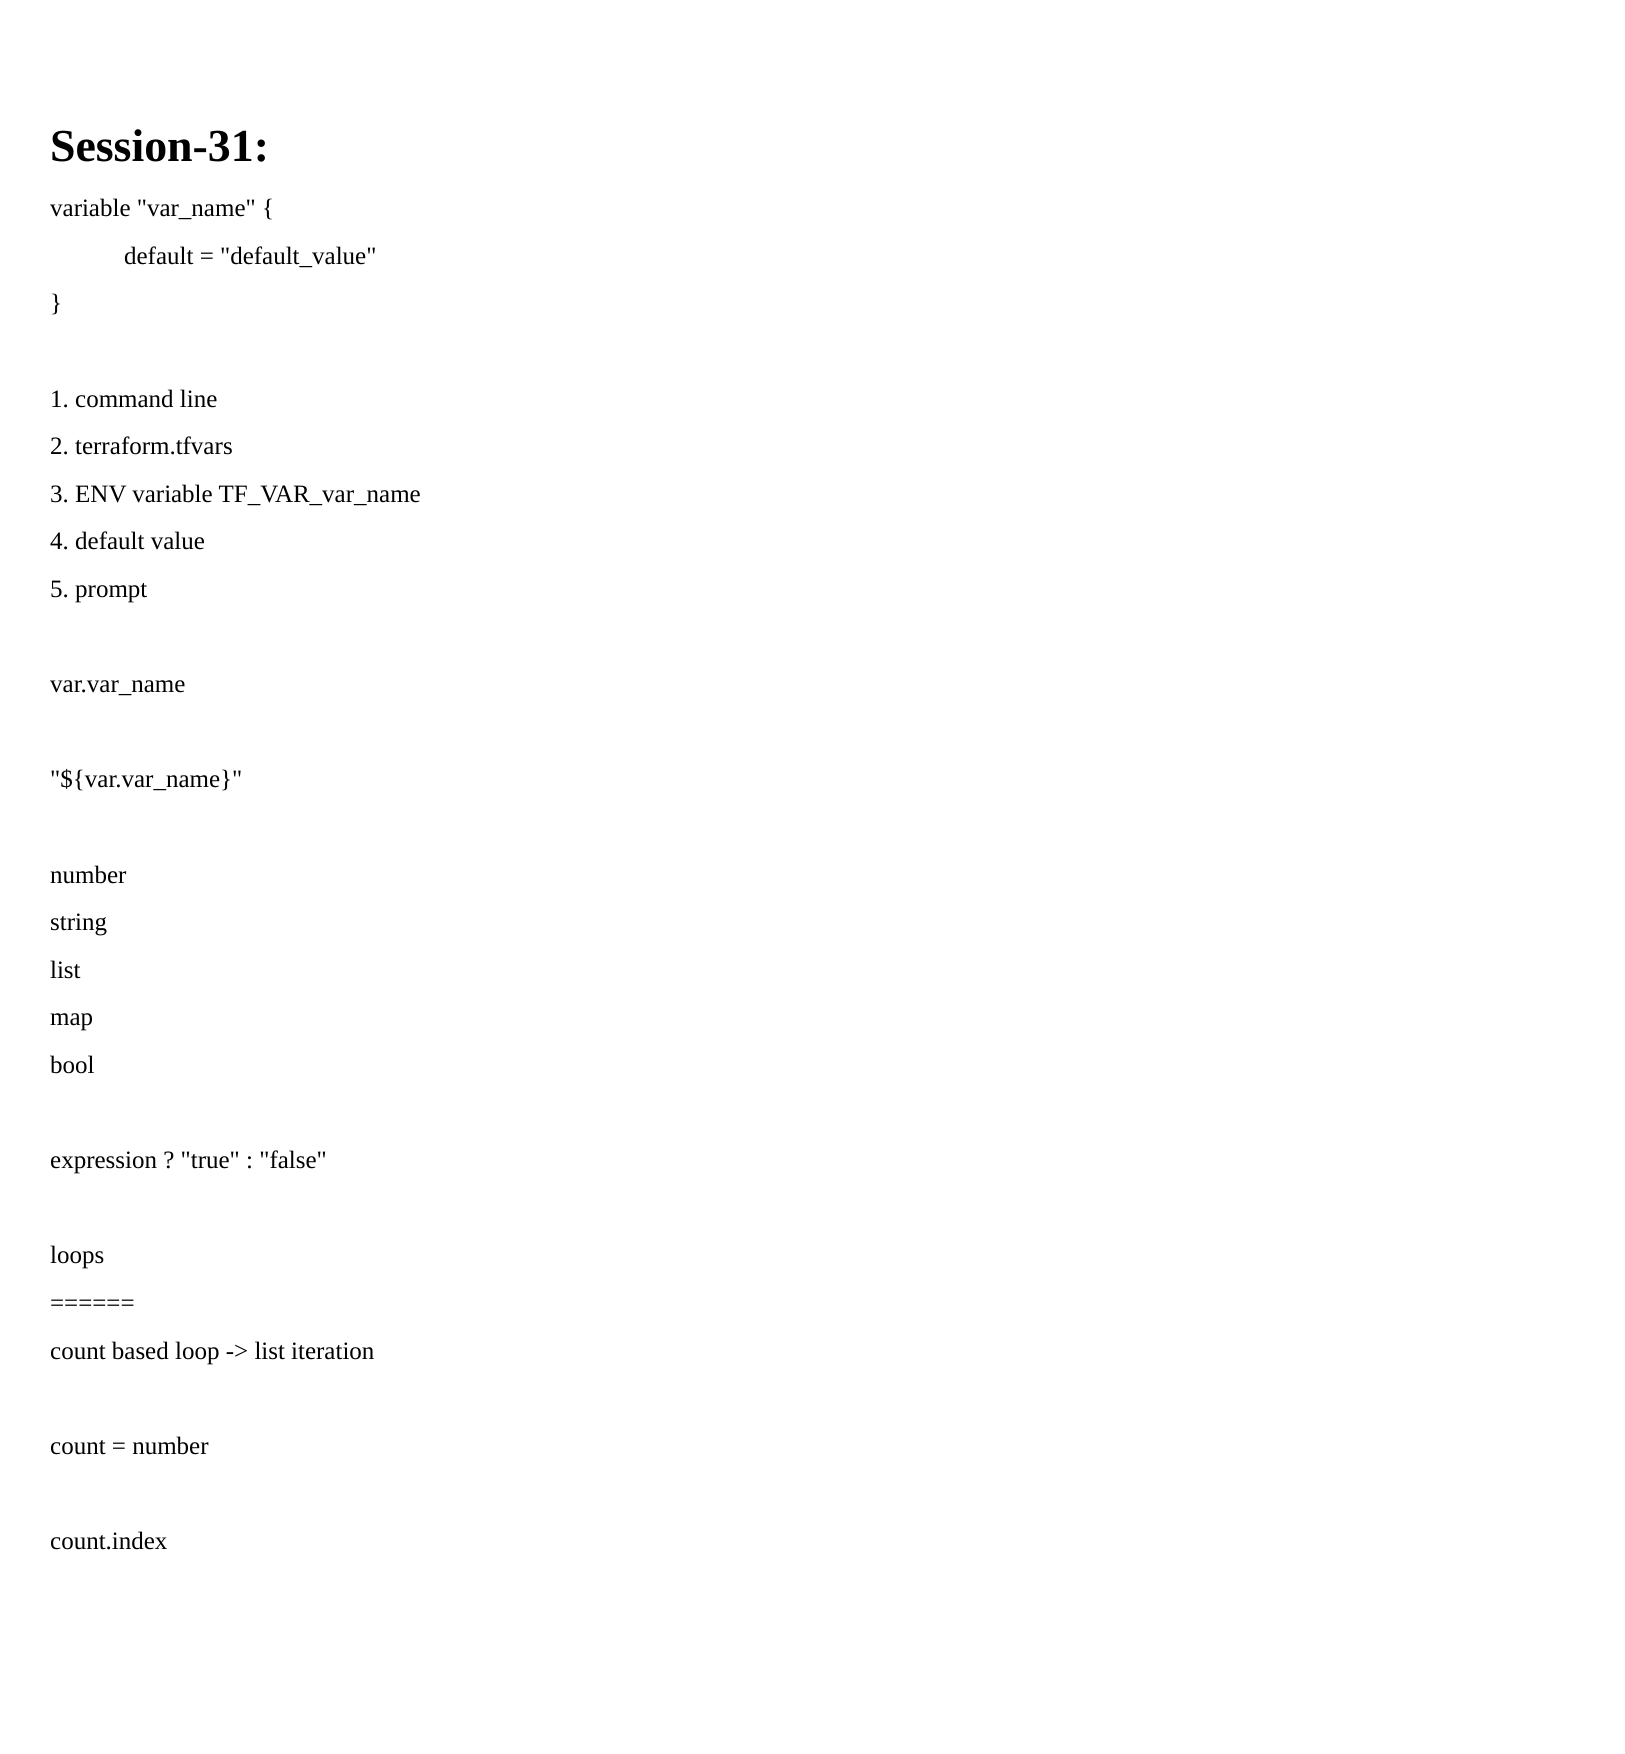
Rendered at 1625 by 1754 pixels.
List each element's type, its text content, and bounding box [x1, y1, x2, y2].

text } [50, 288, 1562, 317]
text bool [50, 1050, 1562, 1079]
text count = number [50, 1431, 1562, 1460]
text "${var.var_name}" [50, 764, 1562, 793]
text count based loop -> list iteration [50, 1336, 1562, 1364]
text list [50, 955, 1562, 984]
text 2. terraform.tfvars [50, 431, 1562, 460]
text map [50, 1002, 1562, 1031]
text ====== [50, 1288, 1562, 1317]
text 5. prompt [50, 574, 1562, 603]
text Session-31: [50, 118, 1562, 171]
text default = "default_value" [50, 241, 1562, 269]
text count.index [50, 1526, 1562, 1555]
text loops [50, 1241, 1562, 1269]
text 1. command line [50, 384, 1562, 412]
text expression ? "true" : "false" [50, 1145, 1562, 1174]
text number [50, 860, 1562, 888]
text var.var_name [50, 669, 1562, 698]
text string [50, 907, 1562, 936]
text 4. default value [50, 526, 1562, 555]
text variable "var_name" { [50, 193, 1562, 222]
text 3. ENV variable TF_VAR_var_name [50, 479, 1562, 508]
